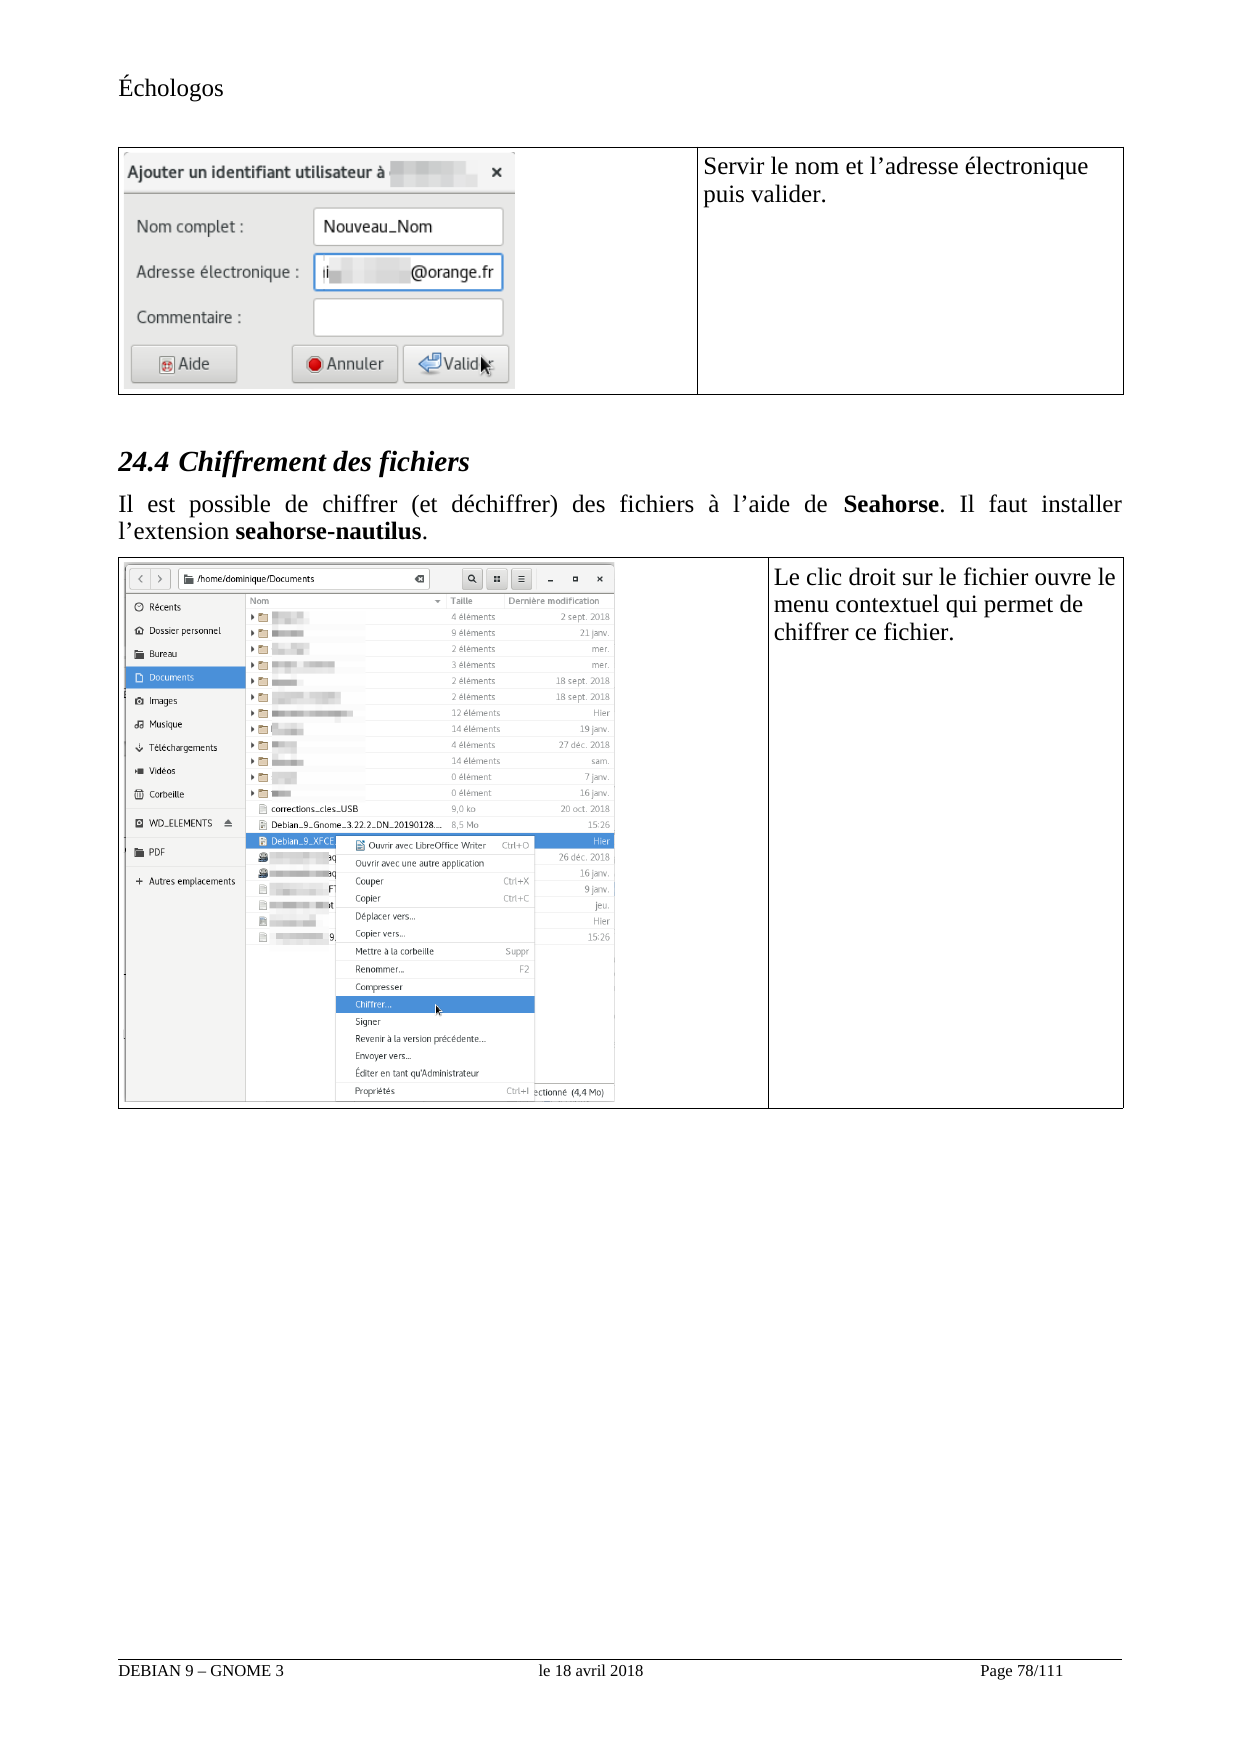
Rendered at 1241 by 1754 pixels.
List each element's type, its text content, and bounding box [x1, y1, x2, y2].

table_cell [119, 148, 697, 394]
table_header Le clic droit sur le fichier ouvre le menu contextuel qui permet de chiffrer ce fichier. [769, 558, 1123, 1108]
picture [123, 152, 515, 389]
picture [123, 562, 615, 1102]
table_header [119, 558, 768, 1108]
subtitle Chiffrement des fichiers [118, 446, 1122, 478]
table_cell Servir le nom et l’adresse électronique puis valider. [698, 148, 1123, 394]
text Il est possible de chiffrer (et déchiffrer) des fichiers à l’aide de Seahorse. Il faut installer l’extension seahorse-nautilus. [118, 490, 1122, 545]
